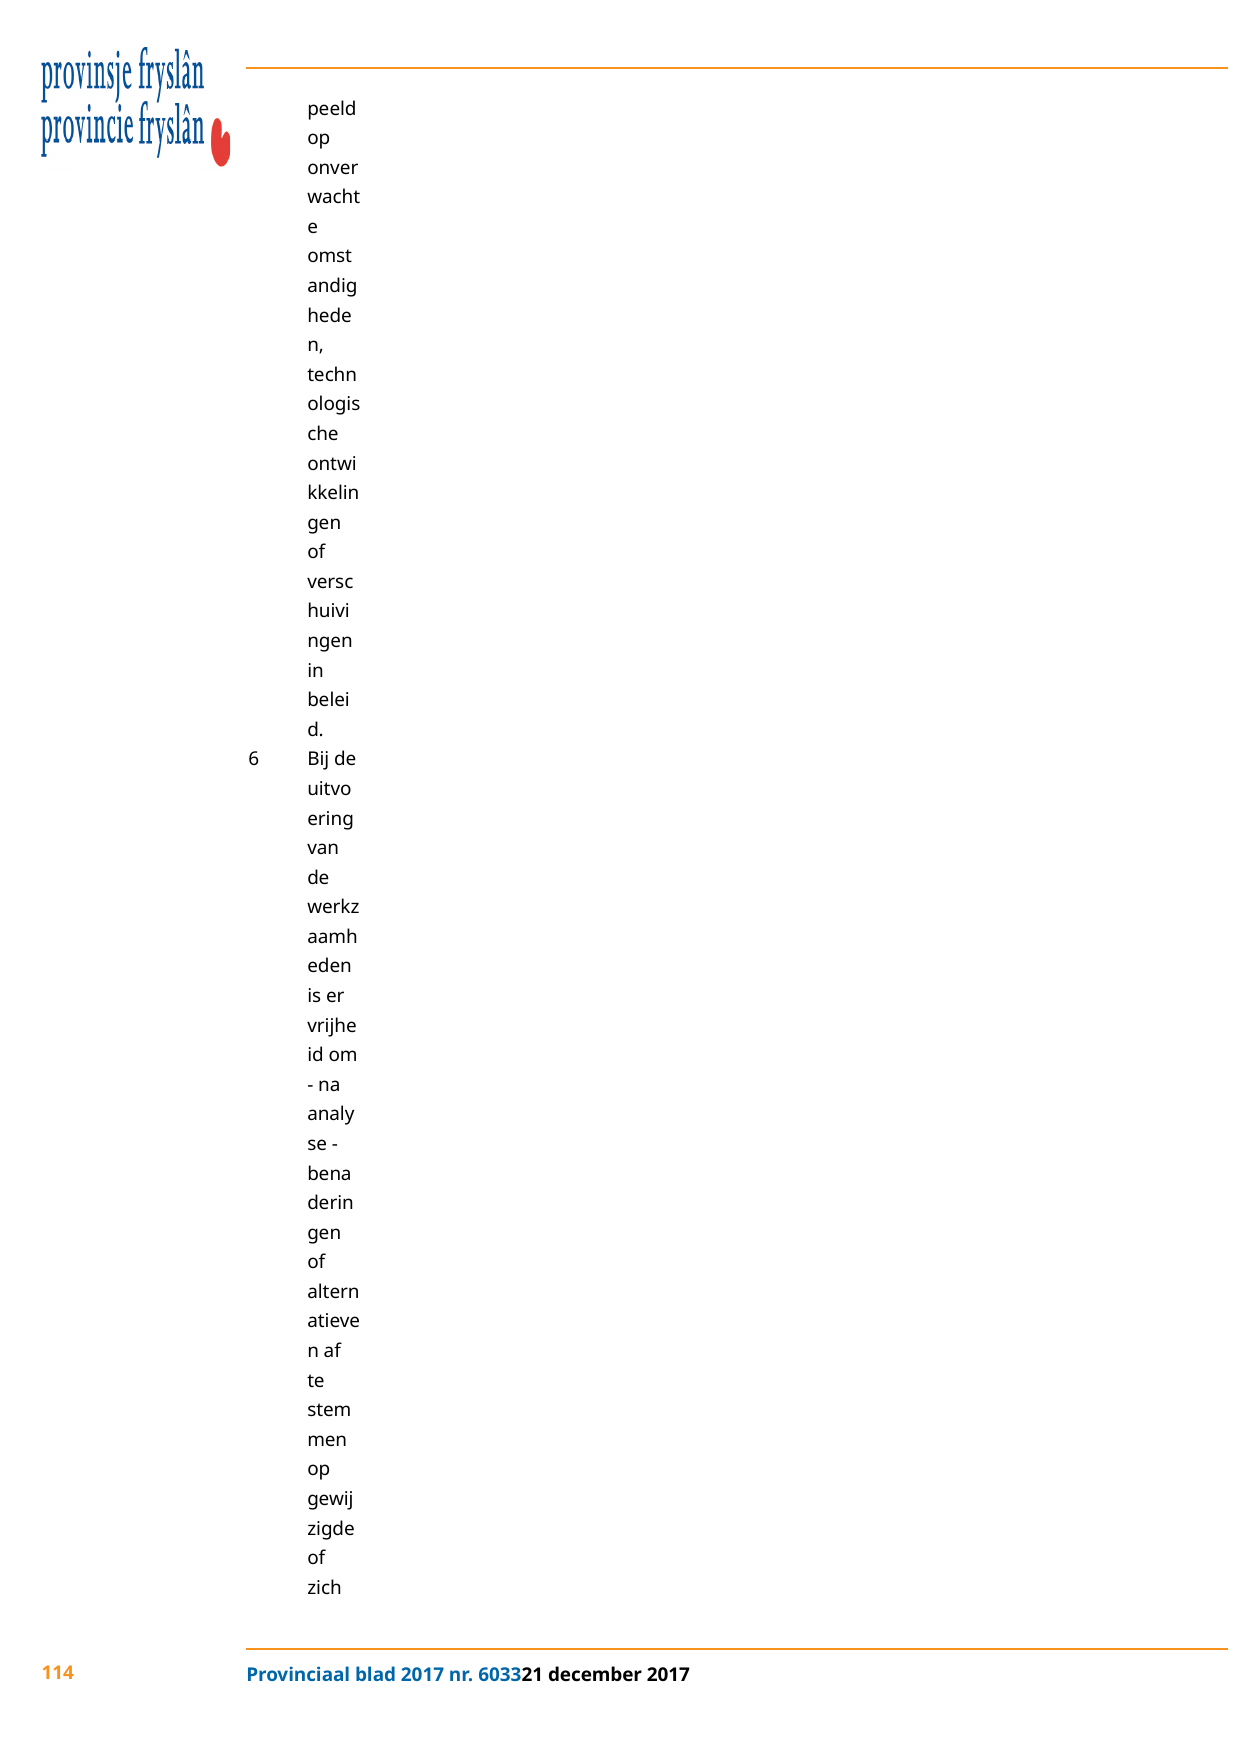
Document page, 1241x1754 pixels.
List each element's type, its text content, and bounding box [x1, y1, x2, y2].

table_cell [926, 95, 1038, 1600]
table_cell [813, 95, 926, 1600]
table_cell [700, 95, 813, 1600]
table_cell peeld op onverwachte omstandigheden, technologische ontwikkelingen of verschuivingen in beleid. Bij de uitvoering van de werkzaamheden is er vrijheid om - na analyse - benaderingen of alternatieven af te stemmen op gewijzigde of zich [248, 95, 361, 1600]
table_cell [587, 95, 700, 1600]
table_cell [1039, 95, 1152, 1600]
table_cell [361, 95, 474, 1600]
picture [41, 47, 231, 172]
table_cell [474, 95, 587, 1600]
